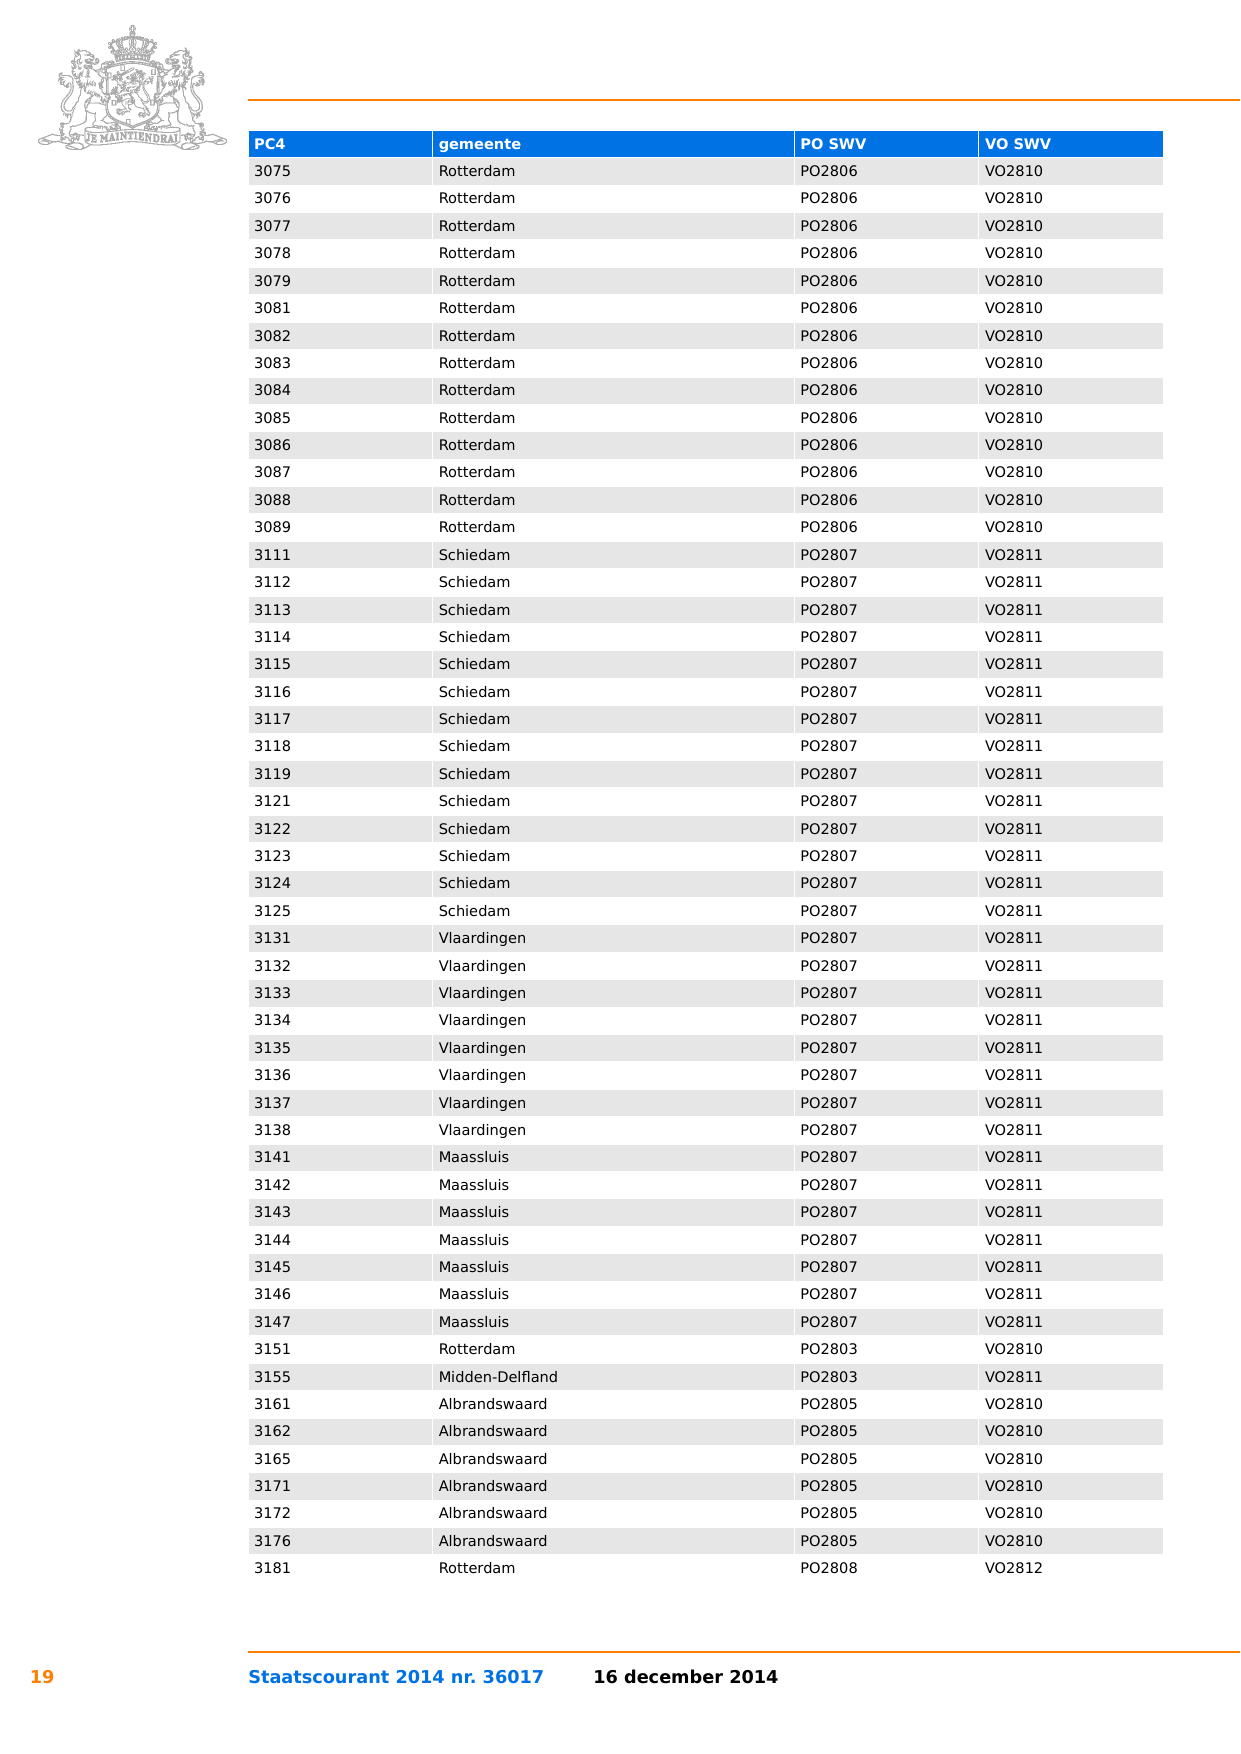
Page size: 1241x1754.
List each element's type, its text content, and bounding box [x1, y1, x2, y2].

table_cell PO2807 [795, 843, 978, 869]
table_cell VO2810 [979, 241, 1163, 267]
table_cell Albrandswaard [433, 1528, 794, 1554]
table_cell PO2807 [795, 569, 978, 596]
table_cell PO2806 [795, 350, 978, 376]
table_cell Maassluis [433, 1282, 794, 1308]
table_cell PO2806 [795, 268, 978, 294]
table_header gemeente [433, 131, 794, 157]
table_cell Maassluis [433, 1199, 794, 1226]
table_cell Albrandswaard [433, 1501, 794, 1527]
table_cell Schiedam [433, 898, 794, 924]
table_cell Schiedam [433, 871, 794, 897]
table_cell PO2806 [795, 323, 978, 349]
table_cell Vlaardingen [433, 953, 794, 979]
table_cell 3077 [249, 213, 432, 239]
table_cell PO2807 [795, 706, 978, 733]
table_cell PO2807 [795, 761, 978, 787]
table_cell 3116 [249, 679, 432, 705]
table_cell PO2807 [795, 980, 978, 1007]
table_cell Schiedam [433, 816, 794, 842]
table_cell 3075 [249, 158, 432, 185]
table_cell VO2810 [979, 295, 1163, 322]
table_cell PO2807 [795, 1172, 978, 1198]
table_cell PO2807 [795, 597, 978, 623]
table_cell Schiedam [433, 624, 794, 650]
table_cell Rotterdam [433, 323, 794, 349]
table_cell 3076 [249, 186, 432, 212]
table_cell Rotterdam [433, 186, 794, 212]
table_cell VO2811 [979, 843, 1163, 869]
table_cell PO2807 [795, 542, 978, 568]
table_cell PO2807 [795, 1008, 978, 1034]
table_cell Schiedam [433, 761, 794, 787]
table_cell VO2811 [979, 1199, 1163, 1226]
table_cell 3115 [249, 651, 432, 678]
table_cell PO2807 [795, 925, 978, 952]
table_cell PO2806 [795, 158, 978, 185]
table_cell Rotterdam [433, 295, 794, 322]
table_cell 3111 [249, 542, 432, 568]
table_cell Schiedam [433, 651, 794, 678]
table_cell 3181 [249, 1556, 432, 1582]
table_cell 3134 [249, 1008, 432, 1034]
table_cell VO2810 [979, 460, 1163, 486]
table_cell 3083 [249, 350, 432, 376]
table_cell VO2811 [979, 761, 1163, 787]
table_cell PO2806 [795, 405, 978, 431]
table_cell Vlaardingen [433, 980, 794, 1007]
table_cell VO2811 [979, 679, 1163, 705]
table_cell PO2805 [795, 1446, 978, 1472]
table_cell 3171 [249, 1473, 432, 1500]
table_cell 3165 [249, 1446, 432, 1472]
table_cell Schiedam [433, 706, 794, 733]
table_cell 3084 [249, 378, 432, 404]
table_cell PO2807 [795, 1227, 978, 1253]
table_cell VO2811 [979, 816, 1163, 842]
table_cell Vlaardingen [433, 925, 794, 952]
table_cell PO2805 [795, 1473, 978, 1500]
table_cell Schiedam [433, 569, 794, 596]
table_cell 3131 [249, 925, 432, 952]
table_cell Schiedam [433, 597, 794, 623]
table_cell Schiedam [433, 679, 794, 705]
table_cell PO2807 [795, 816, 978, 842]
table_cell 3086 [249, 432, 432, 459]
table_cell 3087 [249, 460, 432, 486]
table_cell PO2807 [795, 789, 978, 815]
table_cell PO2807 [795, 1309, 978, 1335]
table_cell VO2810 [979, 405, 1163, 431]
table_cell PO2803 [795, 1336, 978, 1363]
table_cell VO2811 [979, 734, 1163, 760]
table_header VO SWV [979, 131, 1163, 157]
table_cell 3081 [249, 295, 432, 322]
table_cell VO2811 [979, 1309, 1163, 1335]
table_cell VO2810 [979, 1446, 1163, 1472]
table_cell PO2807 [795, 898, 978, 924]
table_cell Rotterdam [433, 1556, 794, 1582]
table_cell VO2810 [979, 487, 1163, 513]
table_cell VO2810 [979, 158, 1163, 185]
table_cell PO2807 [795, 679, 978, 705]
table_cell PO2807 [795, 1254, 978, 1281]
table_cell 3136 [249, 1063, 432, 1089]
table_cell PO2807 [795, 734, 978, 760]
table_cell 3113 [249, 597, 432, 623]
table_cell VO2811 [979, 789, 1163, 815]
table_cell VO2811 [979, 542, 1163, 568]
table_cell VO2811 [979, 953, 1163, 979]
table_cell Albrandswaard [433, 1473, 794, 1500]
table_cell 3161 [249, 1391, 432, 1417]
table_cell VO2810 [979, 432, 1163, 459]
table_cell VO2810 [979, 1473, 1163, 1500]
table_cell VO2811 [979, 1364, 1163, 1390]
table_cell PO2805 [795, 1419, 978, 1445]
table_cell Rotterdam [433, 213, 794, 239]
table_cell PO2807 [795, 1090, 978, 1116]
table_cell PO2807 [795, 624, 978, 650]
table_cell VO2811 [979, 1172, 1163, 1198]
table_cell PO2805 [795, 1391, 978, 1417]
table_cell PO2805 [795, 1528, 978, 1554]
table_cell 3123 [249, 843, 432, 869]
table_cell PO2807 [795, 1117, 978, 1143]
table_cell 3141 [249, 1145, 432, 1171]
table_cell PO2807 [795, 953, 978, 979]
table_cell PO2807 [795, 871, 978, 897]
table_cell VO2811 [979, 1063, 1163, 1089]
table_cell VO2810 [979, 1391, 1163, 1417]
table_cell VO2811 [979, 1227, 1163, 1253]
table_cell 3121 [249, 789, 432, 815]
table_cell VO2812 [979, 1556, 1163, 1582]
table_cell VO2811 [979, 925, 1163, 952]
table_cell 3119 [249, 761, 432, 787]
table_cell Rotterdam [433, 460, 794, 486]
table_cell 3088 [249, 487, 432, 513]
table_cell PO2807 [795, 1063, 978, 1089]
table_cell 3079 [249, 268, 432, 294]
table_cell PO2807 [795, 1145, 978, 1171]
table_cell Schiedam [433, 843, 794, 869]
table_cell PO2808 [795, 1556, 978, 1582]
table_cell VO2811 [979, 898, 1163, 924]
table_cell VO2811 [979, 1145, 1163, 1171]
table_cell Schiedam [433, 789, 794, 815]
table_cell Vlaardingen [433, 1090, 794, 1116]
table_cell 3124 [249, 871, 432, 897]
table_cell VO2810 [979, 515, 1163, 541]
table_cell 3144 [249, 1227, 432, 1253]
table_cell VO2810 [979, 378, 1163, 404]
table_cell 3112 [249, 569, 432, 596]
picture [38, 25, 227, 150]
table_cell Vlaardingen [433, 1063, 794, 1089]
table_cell Schiedam [433, 734, 794, 760]
table_cell VO2811 [979, 706, 1163, 733]
table_cell VO2810 [979, 1336, 1163, 1363]
table_cell PO2806 [795, 432, 978, 459]
table_cell Rotterdam [433, 405, 794, 431]
table_cell Maassluis [433, 1254, 794, 1281]
table_cell VO2811 [979, 597, 1163, 623]
table_cell VO2811 [979, 569, 1163, 596]
table_cell Maassluis [433, 1172, 794, 1198]
table_cell Maassluis [433, 1145, 794, 1171]
table_cell VO2810 [979, 1419, 1163, 1445]
table_cell 3142 [249, 1172, 432, 1198]
table_cell PO2807 [795, 651, 978, 678]
table_cell 3114 [249, 624, 432, 650]
table_cell PO2807 [795, 1282, 978, 1308]
table_cell PO2805 [795, 1501, 978, 1527]
table_cell PO2806 [795, 186, 978, 212]
table_cell PO2806 [795, 515, 978, 541]
table_cell VO2811 [979, 871, 1163, 897]
table_cell PO2806 [795, 213, 978, 239]
table_cell Rotterdam [433, 158, 794, 185]
table_cell Albrandswaard [433, 1391, 794, 1417]
table_cell 3146 [249, 1282, 432, 1308]
table_cell 3151 [249, 1336, 432, 1363]
table_cell VO2811 [979, 1282, 1163, 1308]
table_cell VO2811 [979, 1008, 1163, 1034]
table_cell Rotterdam [433, 432, 794, 459]
table_cell 3118 [249, 734, 432, 760]
table_cell 3137 [249, 1090, 432, 1116]
table_cell VO2811 [979, 624, 1163, 650]
table_cell 3176 [249, 1528, 432, 1554]
table_cell Rotterdam [433, 268, 794, 294]
table_cell 3133 [249, 980, 432, 1007]
table_cell Rotterdam [433, 378, 794, 404]
table_cell 3117 [249, 706, 432, 733]
table_cell Maassluis [433, 1227, 794, 1253]
table_cell 3172 [249, 1501, 432, 1527]
table_cell Rotterdam [433, 350, 794, 376]
table_cell Vlaardingen [433, 1035, 794, 1061]
table_cell VO2810 [979, 213, 1163, 239]
table_cell 3078 [249, 241, 432, 267]
table_cell Albrandswaard [433, 1446, 794, 1472]
table_cell VO2811 [979, 1254, 1163, 1281]
table_cell 3089 [249, 515, 432, 541]
table_cell VO2810 [979, 1501, 1163, 1527]
table_cell PO2807 [795, 1199, 978, 1226]
table_cell VO2810 [979, 268, 1163, 294]
table_cell 3085 [249, 405, 432, 431]
table_cell Albrandswaard [433, 1419, 794, 1445]
table_header PC4 [249, 131, 432, 157]
table_cell 3138 [249, 1117, 432, 1143]
table_cell VO2811 [979, 1035, 1163, 1061]
table_cell VO2810 [979, 186, 1163, 212]
table_cell VO2811 [979, 1117, 1163, 1143]
table_cell VO2810 [979, 1528, 1163, 1554]
table_cell Rotterdam [433, 515, 794, 541]
table_cell 3132 [249, 953, 432, 979]
table_cell 3145 [249, 1254, 432, 1281]
table_cell 3122 [249, 816, 432, 842]
table_cell 3143 [249, 1199, 432, 1226]
table_cell PO2803 [795, 1364, 978, 1390]
table_cell 3162 [249, 1419, 432, 1445]
table_cell VO2810 [979, 350, 1163, 376]
table_cell Midden-Delfland [433, 1364, 794, 1390]
table_cell Maassluis [433, 1309, 794, 1335]
table_cell Rotterdam [433, 1336, 794, 1363]
table_cell 3147 [249, 1309, 432, 1335]
table_cell PO2807 [795, 1035, 978, 1061]
table_cell PO2806 [795, 487, 978, 513]
table_cell Rotterdam [433, 241, 794, 267]
table_header PO SWV [795, 131, 978, 157]
table_cell Rotterdam [433, 487, 794, 513]
table_cell VO2810 [979, 323, 1163, 349]
table_cell PO2806 [795, 295, 978, 322]
table_cell Vlaardingen [433, 1008, 794, 1034]
table_cell 3155 [249, 1364, 432, 1390]
table_cell PO2806 [795, 241, 978, 267]
table_cell 3125 [249, 898, 432, 924]
table_cell 3082 [249, 323, 432, 349]
table_cell PO2806 [795, 460, 978, 486]
table_cell VO2811 [979, 1090, 1163, 1116]
table_cell Schiedam [433, 542, 794, 568]
table_cell Vlaardingen [433, 1117, 794, 1143]
table_cell 3135 [249, 1035, 432, 1061]
table_cell PO2806 [795, 378, 978, 404]
table_cell VO2811 [979, 980, 1163, 1007]
table_cell VO2811 [979, 651, 1163, 678]
